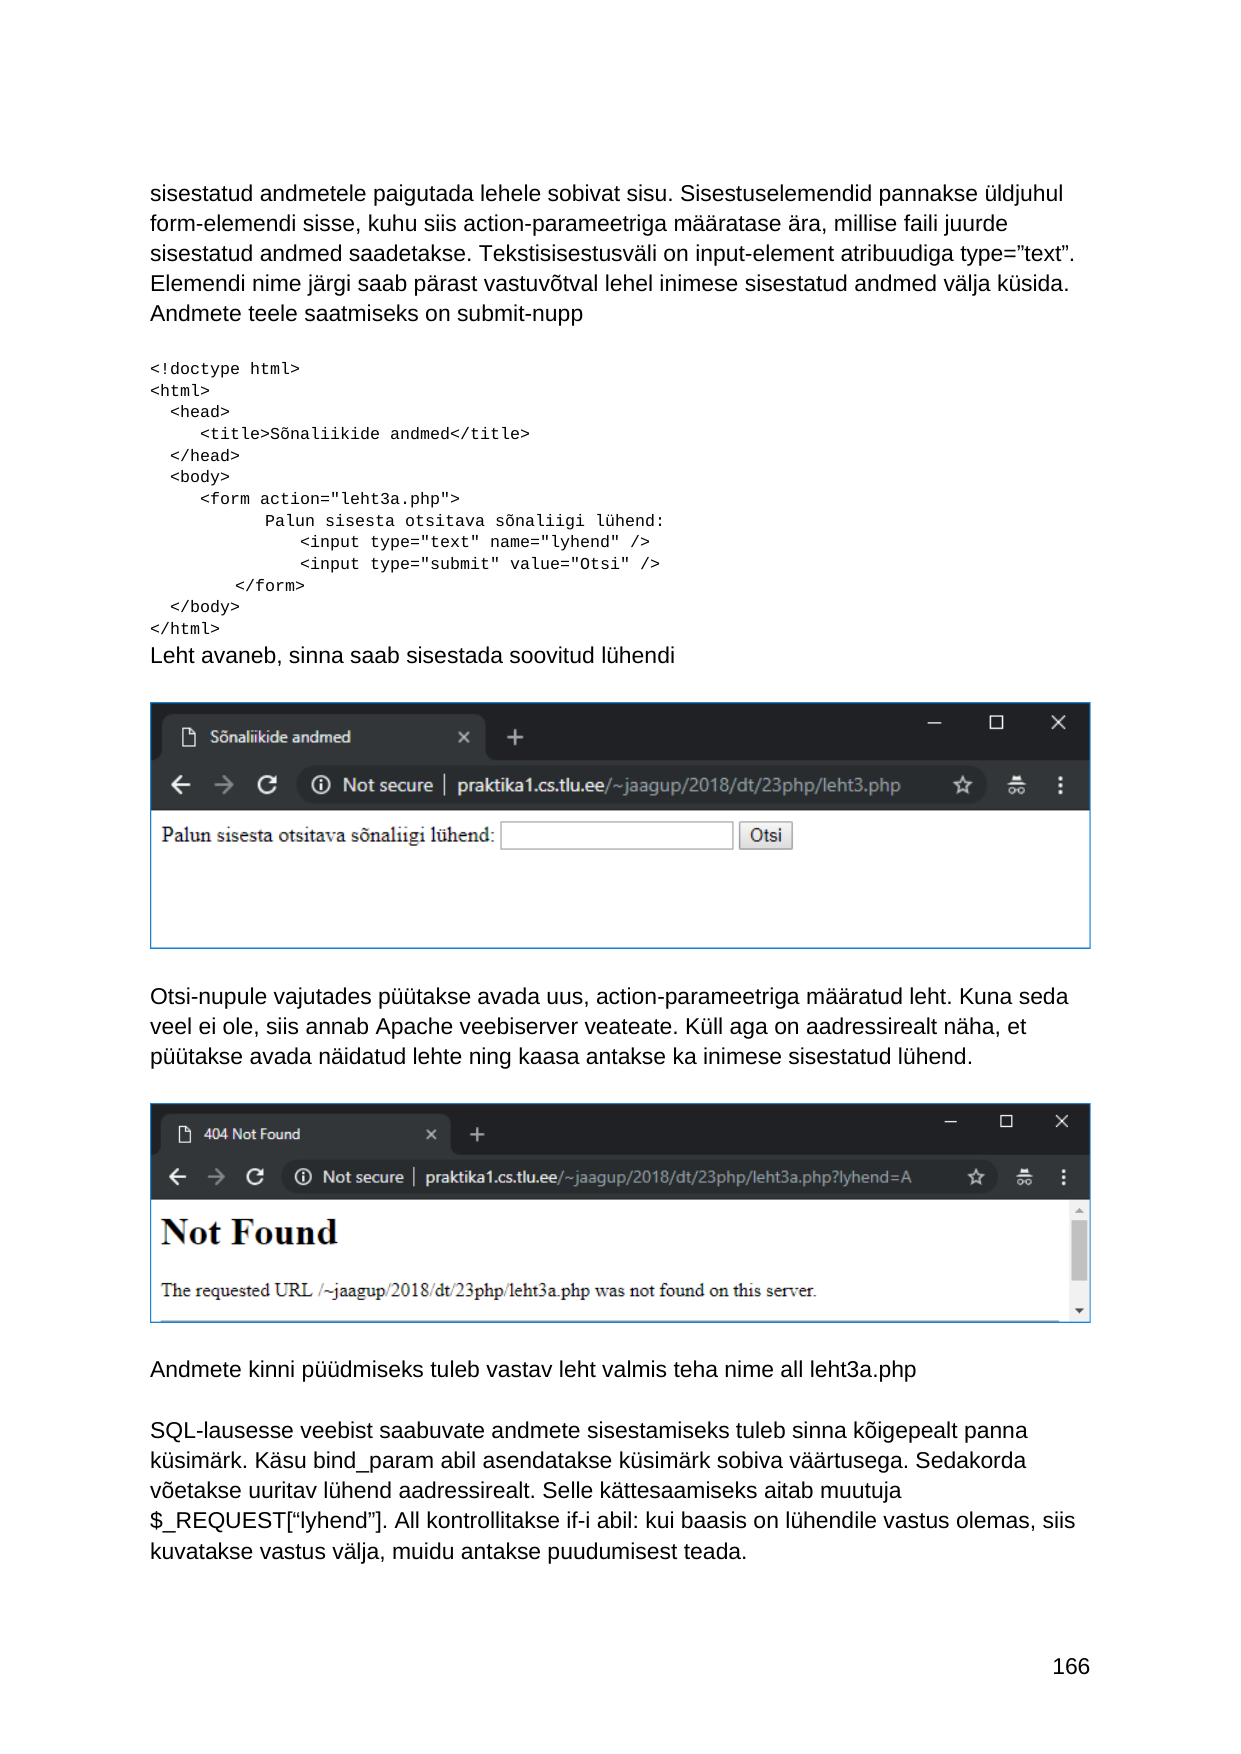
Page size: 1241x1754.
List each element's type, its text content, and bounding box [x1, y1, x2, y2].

text Otsi-nupule vajutades püütakse avada uus, action-parameetriga määratud leht. Kuna seda veel ei ole, siis annab Apache veebiserver veateate. Küll aga on aadressirealt näha, et püütakse avada näidatud lehte ning kaasa antakse ka inimese sisestatud lühend. [150, 983, 1090, 1069]
text <html> [150, 382, 1090, 401]
text Andmete kinni püüdmiseks tuleb vastav leht valmis teha nime all leht3a.php [150, 1356, 1090, 1383]
text <body> [150, 469, 1090, 488]
picture [150, 1103, 1091, 1323]
text <form action="leht3a.php"> [150, 491, 1090, 509]
text </form> [150, 577, 1090, 596]
text <input type="submit" value="Otsi" /> [150, 556, 1090, 574]
text Palun sisesta otsitava sõnaliigi lühend: [150, 512, 1090, 531]
text SQL-lausesse veebist saabuvate andmete sisestamiseks tuleb sinna kõigepealt panna küsimärk. Käsu bind_param abil asendatakse küsimärk sobiva väärtusega. Sedakorda võetakse uuritav lühend aadressirealt. Selle kättesaamiseks aitab muutuja $_REQUEST[“lyhend”]. All kontrollitakse if-i abil: kui baasis on lühendile vastus olemas, siis kuvatakse vastus välja, muidu antakse puudumisest teada. [150, 1417, 1090, 1564]
text sisestatud andmetele paigutada lehele sobivat sisu. Sisestuselemendid pannakse üldjuhul form-elemendi sisse, kuhu siis action-parameetriga määratase ära, millise faili juurde sisestatud andmed saadetakse. Tekstisisestusväli on input-element atribuudiga type=”text”. Elemendi nime järgi saab pärast vastuvõtval lehel inimese sisestatud andmed välja küsida. Andmete teele saatmiseks on submit-nupp [150, 179, 1090, 327]
text <title>Sõnaliikide andmed</title> [150, 426, 1090, 444]
text </head> [150, 447, 1090, 466]
text <input type="text" name="lyhend" /> [150, 534, 1090, 553]
text </html> [150, 621, 1090, 639]
text <head> [150, 404, 1090, 423]
text </body> [150, 599, 1090, 618]
text <!doctype html> [150, 361, 1090, 379]
picture [150, 702, 1091, 949]
text Leht avaneb, sinna saab sisestada soovitud lühendi [150, 642, 1090, 669]
